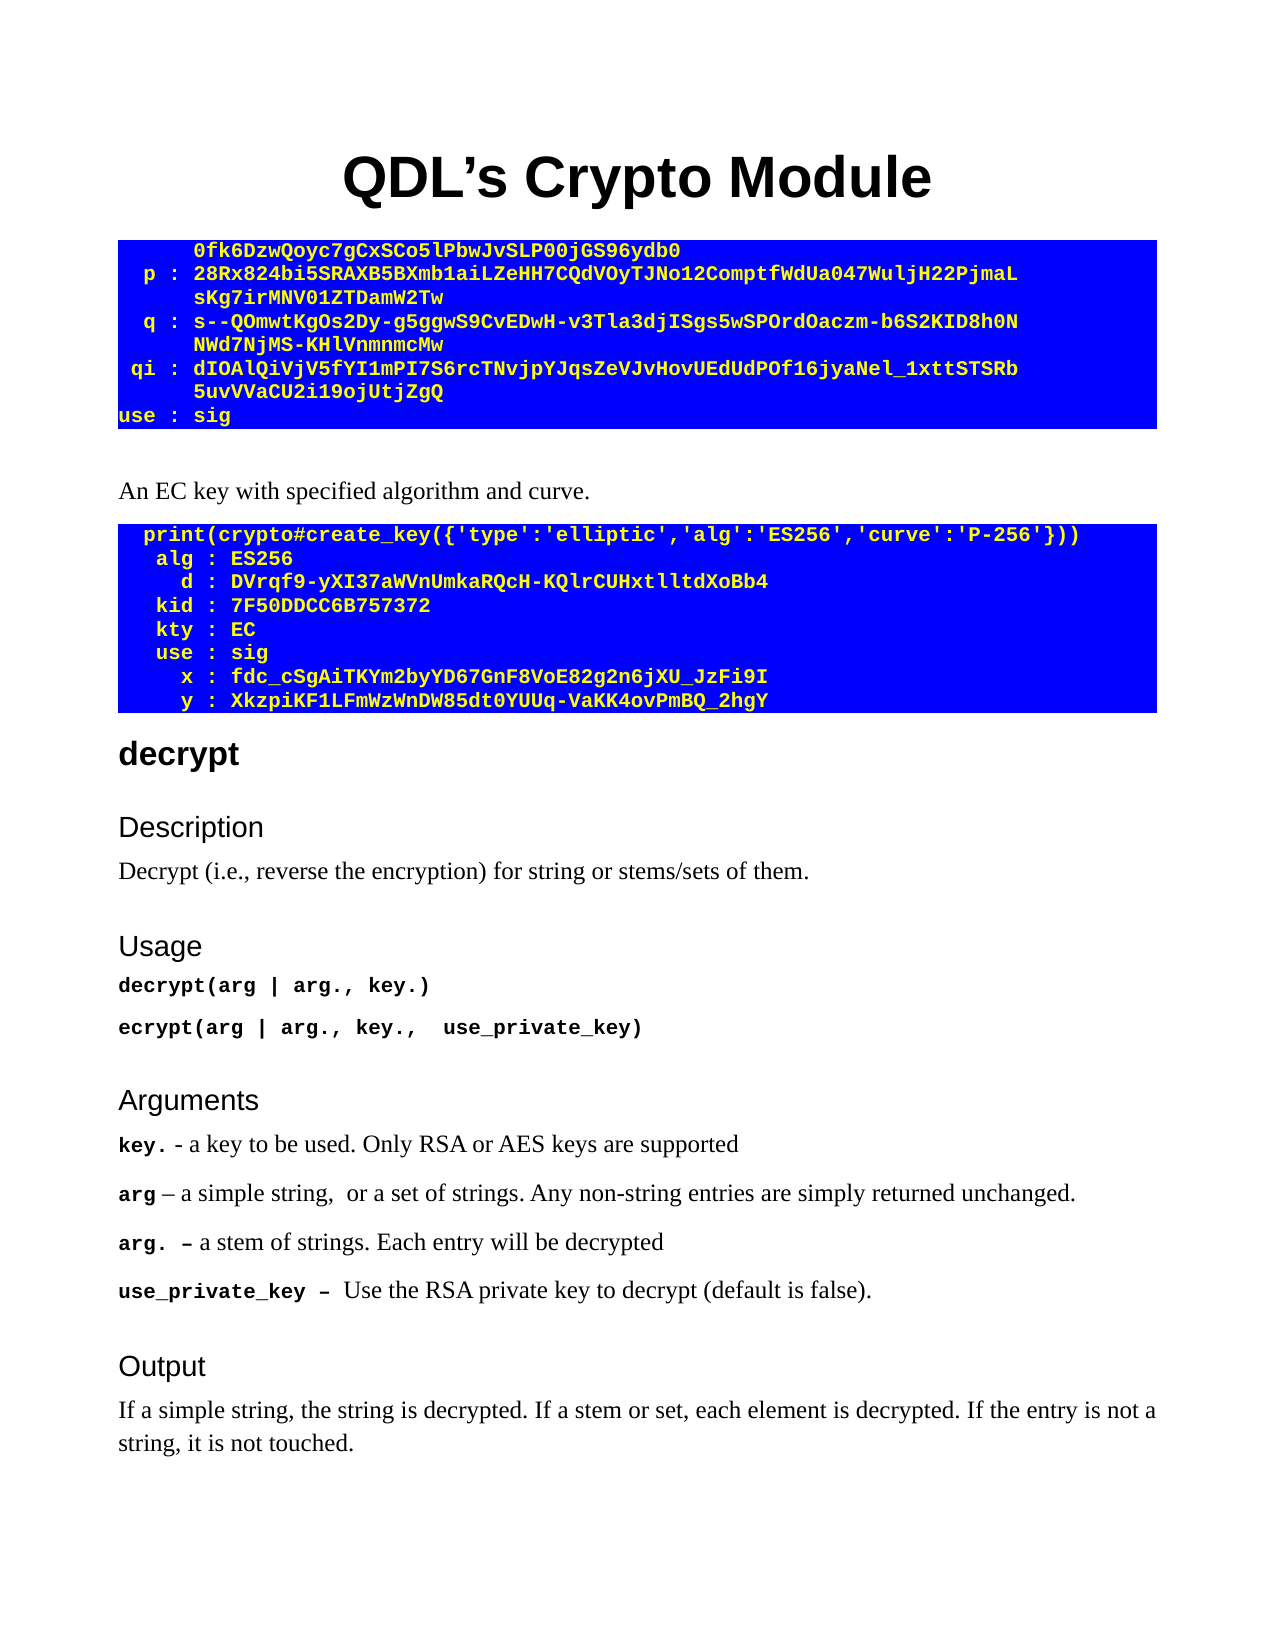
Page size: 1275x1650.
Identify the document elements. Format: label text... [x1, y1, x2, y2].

text ecrypt(arg | arg., key., use_private_key) [118, 1017, 1157, 1040]
text key. - a key to be used. Only RSA or AES keys are supported [118, 1129, 1157, 1159]
text p : 28Rx824bi5SRAXB5BXmb1aiLZeHH7CQdVOyTJNo12ComptfWdUa047WuljH22PjmaL [118, 263, 1157, 287]
subtitle Arguments [118, 1083, 1157, 1117]
text qi : dIOAlQiVjV5fYI1mPI7S6rcTNvjpYJqsZeVJvHovUEdUdPOf16jyaNel_1xttSTSRb [118, 358, 1157, 382]
text use : sig [118, 642, 1157, 666]
text decrypt(arg | arg., key.) [118, 975, 1157, 998]
text kty : EC [118, 619, 1157, 642]
text y : XkzpiKF1LFmWzWnDW85dt0YUUq-VaKK4ovPmBQ_2hgY [118, 689, 1157, 713]
subtitle Usage [118, 929, 1157, 962]
text If a simple string, the string is decrypted. If a stem or set, each element is decrypted. If the entry is not a string, it is not touched. [118, 1395, 1157, 1456]
text 5uvVVaCU2i19ojUtjZgQ [118, 382, 1157, 405]
text q : s--QOmwtKgOs2Dy-g5ggwS9CvEDwH-v3Tla3djISgs5wSPOrdOaczm-b6S2KID8h0N [118, 311, 1157, 334]
text 0fk6DzwQoyc7gCxSCo5lPbwJvSLP00jGS96ydb0 [118, 240, 1157, 263]
text arg – a simple string, or a set of strings. Any non-string entries are simply returned unchanged. [118, 1178, 1157, 1208]
text x : fdc_cSgAiTKYm2byYD67GnF8VoE82g2n6jXU_JzFi9I [118, 666, 1157, 689]
subtitle Output [118, 1349, 1157, 1382]
text NWd7NjMS-KHlVnmnmcMw [118, 334, 1157, 358]
subtitle decrypt [118, 734, 1157, 773]
text use : sig [118, 405, 1157, 429]
text use_private_key – Use the RSA private key to decrypt (default is false). [118, 1275, 1157, 1305]
subtitle Description [118, 810, 1157, 844]
text print(crypto#create_key({'type':'elliptic','alg':'ES256','curve':'P-256'})) [118, 524, 1157, 548]
text arg. – a stem of strings. Each entry will be decrypted [118, 1227, 1157, 1256]
text alg : ES256 [118, 548, 1157, 571]
text d : DVrqf9-yXI37aWVnUmkaRQcH-KQlrCUHxtlltdXoBb4 [118, 571, 1157, 595]
text kid : 7F50DDCC6B757372 [118, 595, 1157, 619]
text An EC key with specified algorithm and curve. [118, 476, 1157, 505]
text sKg7irMNV01ZTDamW2Tw [118, 287, 1157, 311]
text Decrypt (i.e., reverse the encryption) for string or stems/sets of them. [118, 856, 1157, 885]
